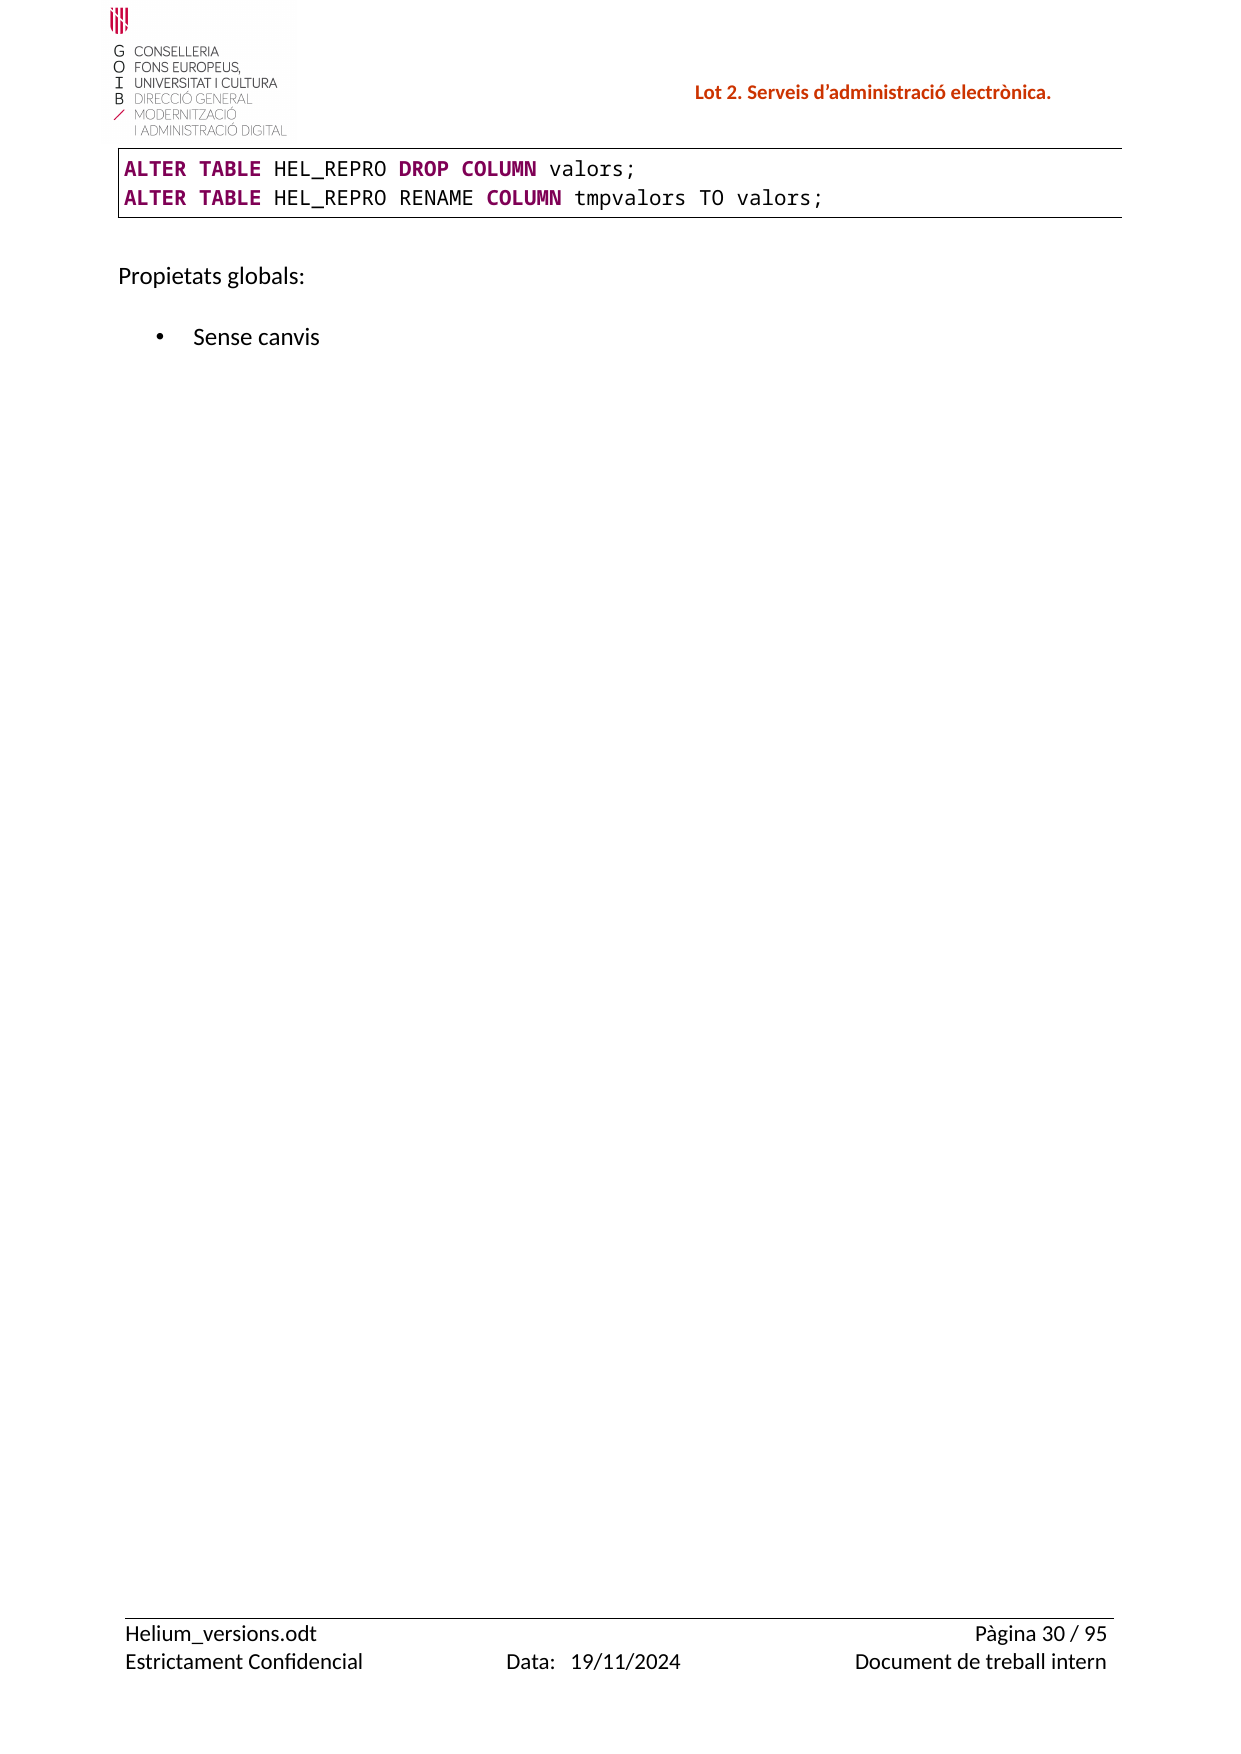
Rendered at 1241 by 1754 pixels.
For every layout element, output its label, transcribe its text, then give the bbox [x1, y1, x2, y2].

list Sense canvis [156, 322, 1122, 352]
picture [100, 0, 297, 144]
text Propietats globals: [118, 261, 1122, 291]
table_header ALTER TABLE HEL_REPRO DROP COLUMN valors; ALTER TABLE HEL_REPRO RENAME COLUMN tmpvalors TO valors; [119, 149, 1122, 217]
